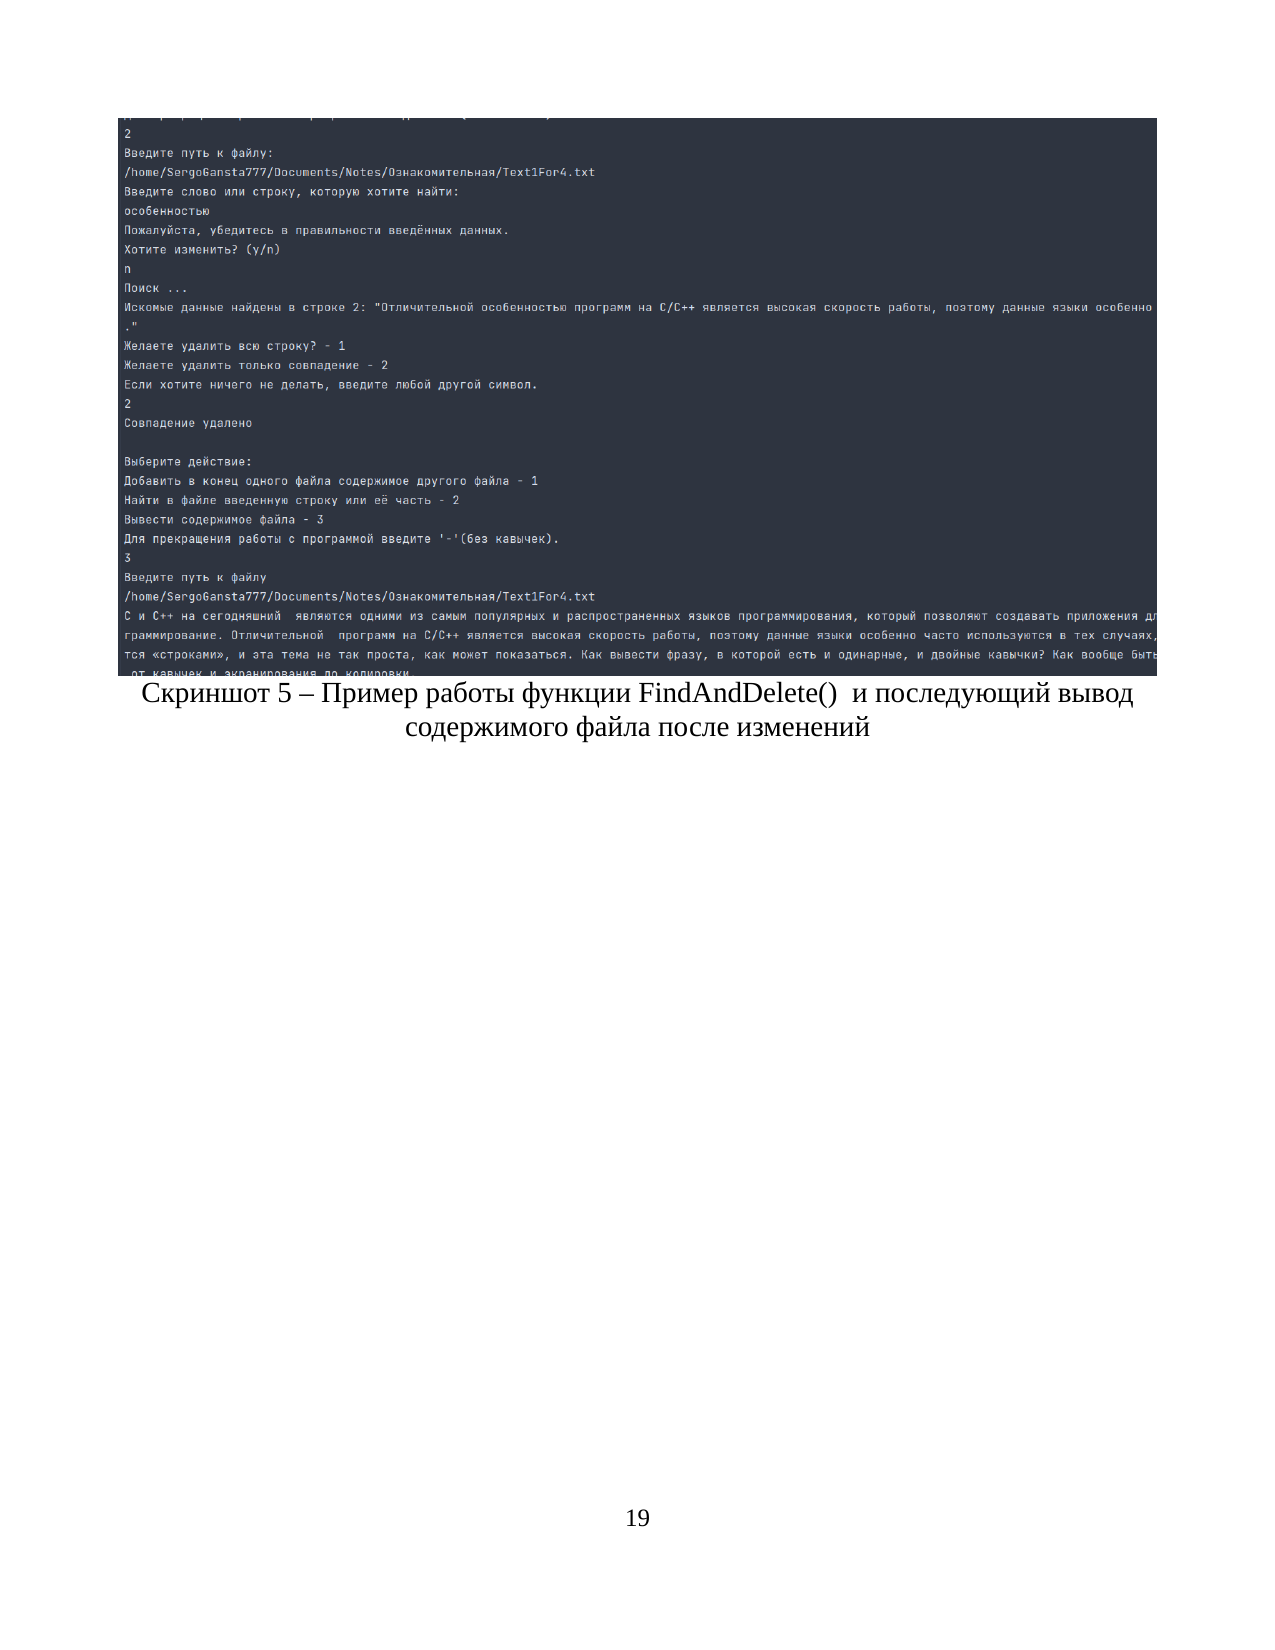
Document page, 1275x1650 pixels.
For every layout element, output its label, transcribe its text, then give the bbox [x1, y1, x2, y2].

picture [118, 118, 1157, 676]
text Скриншот 5 – Пример работы функции FindAndDelete() и последующий вывод содержимого файла после изменений [118, 676, 1157, 743]
